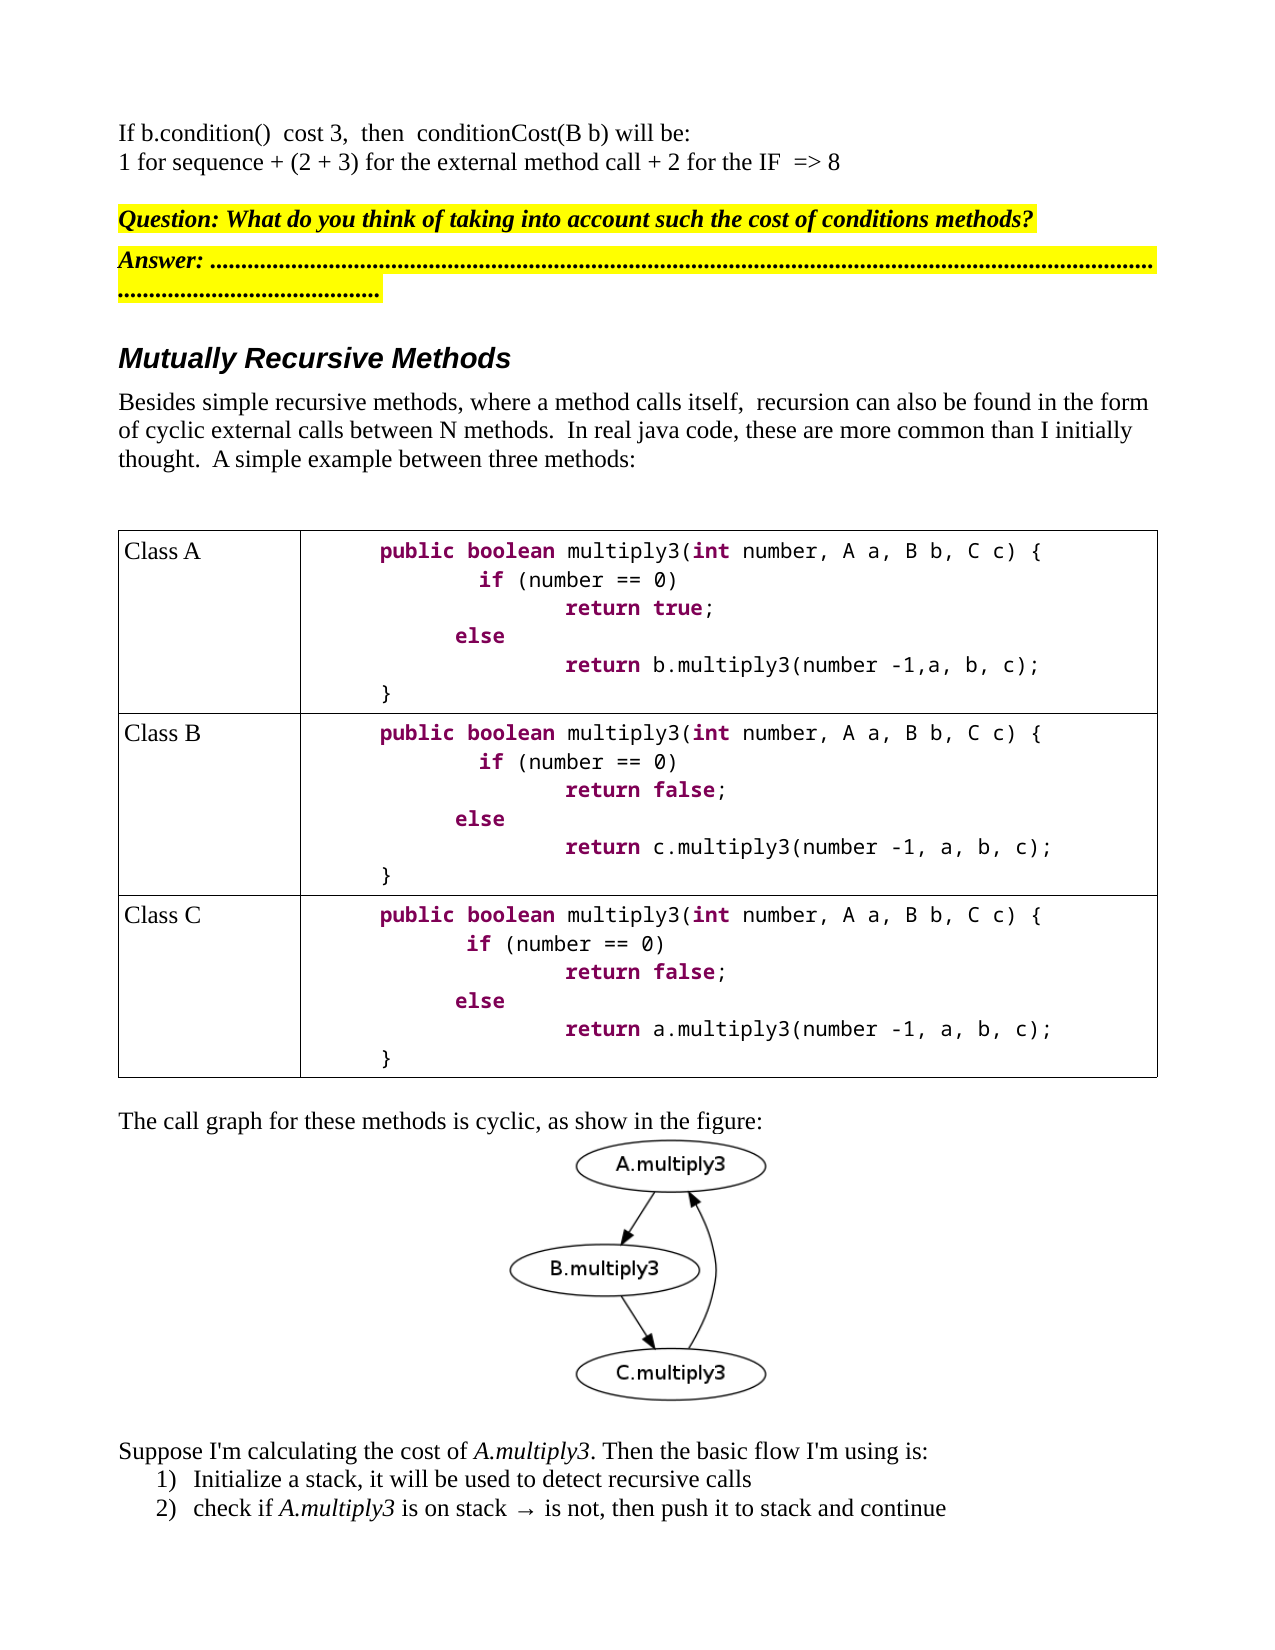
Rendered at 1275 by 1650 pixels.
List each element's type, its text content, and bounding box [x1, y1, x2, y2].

picture [505, 1134, 771, 1407]
table_cell Class C [119, 896, 300, 1077]
text Suppose I'm calculating the cost of A.multiply3. Then the basic flow I'm using is: [118, 1436, 1157, 1464]
text Question: What do you think of taking into account such the cost of conditions methods? [118, 204, 1157, 233]
table_header Class A [119, 531, 300, 713]
table_cell public boolean multiply3(int number, A a, B b, C c) { if (number == 0) return false; else return c.multiply3(number -1, a, b, c); } [301, 714, 1157, 895]
table_header public boolean multiply3(int number, A a, B b, C c) { if (number == 0) return true; else return b.multiply3(number -1,a, b, c); } [301, 531, 1157, 713]
table_cell public boolean multiply3(int number, A a, B b, C c) { if (number == 0) return false; else return a.multiply3(number -1, a, b, c); } [301, 896, 1157, 1077]
text The call graph for these methods is cyclic, as show in the figure: [118, 1106, 1157, 1134]
list Initialize a stack, it will be used to detect recursive calls [156, 1464, 1157, 1493]
subtitle Mutually Recursive Methods [118, 341, 1157, 374]
text Besides simple recursive methods, where a method calls itself, recursion can also be found in the form of cyclic external calls between N methods. In real java code, these are more common than I initially thought. A simple example between three methods: [118, 387, 1157, 473]
text Answer: ................................................................................................................................................................................................. [118, 246, 1157, 303]
list check if A.multiply3 is on stack → is not, then push it to stack and continue [156, 1493, 1157, 1522]
text If b.condition() cost 3, then conditionCost(B b) will be: [118, 118, 1157, 147]
table_cell Class B [119, 714, 300, 895]
text 1 for sequence + (2 + 3) for the external method call + 2 for the IF => 8 [118, 147, 1157, 176]
